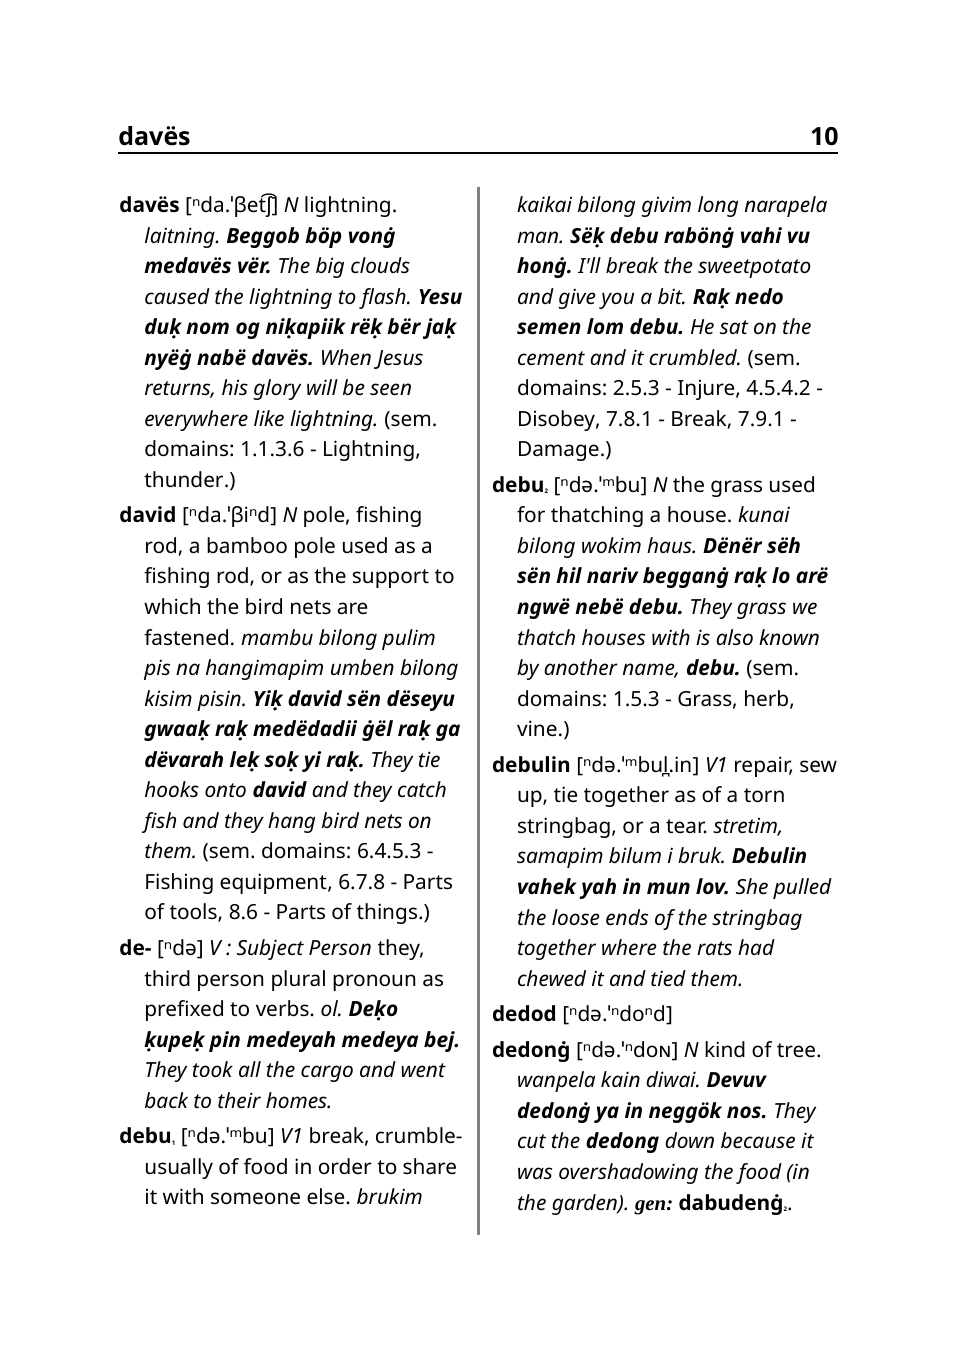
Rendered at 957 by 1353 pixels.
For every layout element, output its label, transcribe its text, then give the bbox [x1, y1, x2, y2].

text de- [ⁿdə] V : Subject Person they, third person plural pronoun as prefixed to verbs. ol. Deḳo ḳupeḳ pin medeyah medeya bej. They took all the cargo and went back to their homes. [119, 930, 465, 1118]
text debu1 [ⁿdə.ˈᵐbu] V1 break, crumble-usually of food in order to share it with someone else. brukim [119, 1118, 465, 1215]
text debulin [ⁿdə.ˈᵐbul̪.in] V1 repair, sew up, tie together as of a torn stringbag, or a tear. stretim, samapim bilum i bruk. Debulin vahek yah in mun lov. She pulled the loose ends of the stringbag together where the rats had chewed it and tied them. [492, 747, 837, 996]
text debu2 [ⁿdə.ˈᵐbu] N the grass used for thatching a house. kunai bilong wokim haus. Dënër sëh sën hil nariv begganġ raḳ lo arë ngwë nebë debu. They grass we thatch houses with is also known by another name, debu. (sem. domains: 1.5.3 - Grass, herb, vine.) [492, 467, 837, 747]
text davës [ⁿda.ˈβet͡ʃ] N lightning. laitning. Beggob böp vonġ medavës vër. The big clouds caused the lightning to flash. Yesu duḳ nom og niḳapiik rëḳ bër jaḳ nyëġ nabë davës. When Jesus returns, his glory will be seen everywhere like lightning. (sem. domains: 1.1.3.6 - Lightning, thunder.) [119, 188, 465, 497]
text david [ⁿda.ˈβiⁿd] N pole, fishing rod, a bamboo pole used as a fishing rod, or as the support to which the bird nets are fastened. mambu bilong pulim pis na hangimapim umben bilong kisim pisin. Yiḳ david sën dëseyu gwaaḳ raḳ medëdadii ġël raḳ ga dëvarah leḳ soḳ yi raḳ. They tie hooks onto david and they catch fish and they hang bird nets on them. (sem. domains: 6.4.5.3 - Fishing equipment, 6.7.8 - Parts of tools, 8.6 - Parts of things.) [119, 497, 465, 930]
text dedonġ [ⁿdə.ˈⁿdoɴ] N kind of tree. wanpela kain diwai. Devuv dedonġ ya in neggök nos. They cut the dedong down because it was overshadowing the food (in the garden). gen: dabudenġ2. [492, 1032, 837, 1220]
text kaikai bilong givim long narapela man. Sëḳ debu rabönġ vahi vu honġ. I'll break the sweetpotato and give you a bit. Raḳ nedo semen lom debu. He sat on the cement and it crumbled. (sem. domains: 2.5.3 - Injure, 4.5.4.2 - Disobey, 7.8.1 - Break, 7.9.1 - Damage.) [492, 188, 837, 467]
text dedod [ⁿdə.ˈⁿdoⁿd] [492, 996, 837, 1032]
